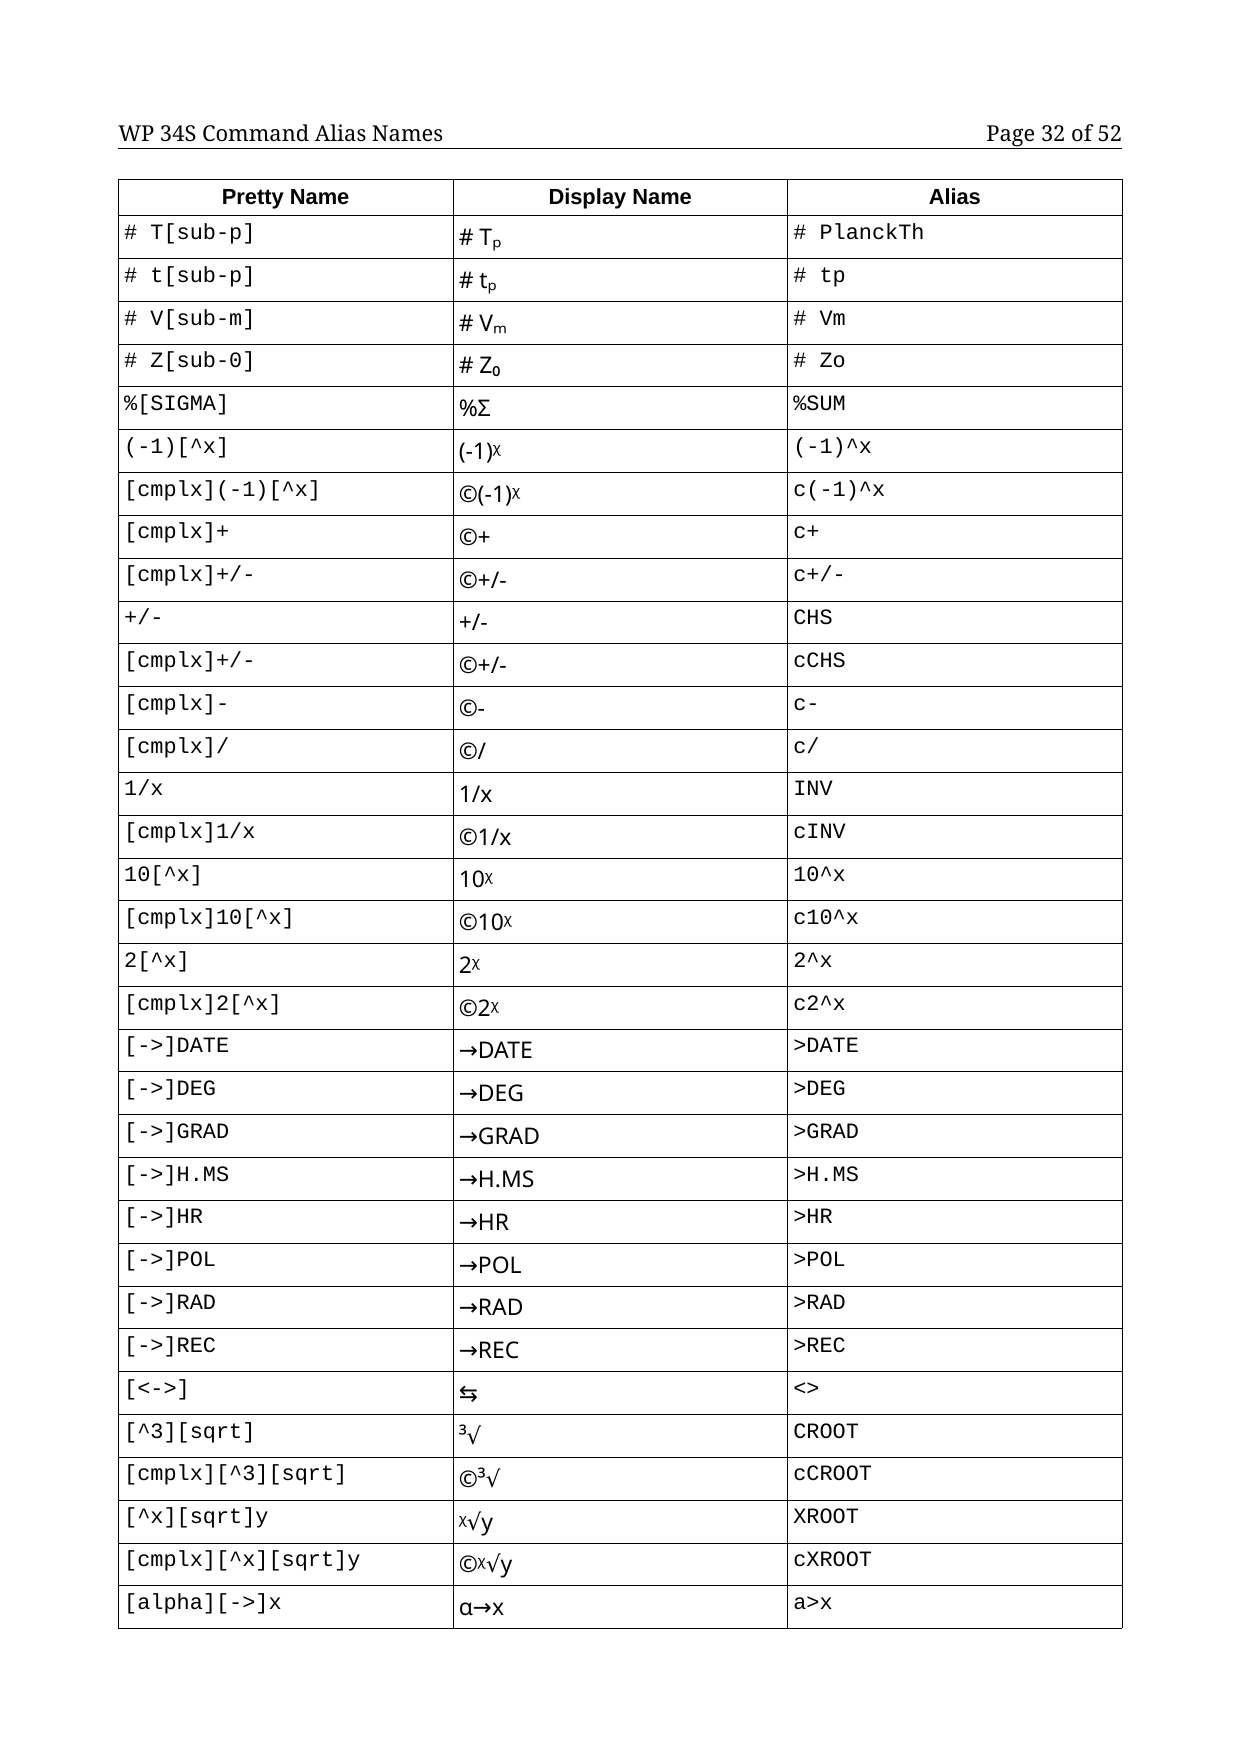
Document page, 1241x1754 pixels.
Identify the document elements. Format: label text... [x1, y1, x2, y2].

table_cell c10^x [788, 901, 1122, 943]
table_cell c- [788, 687, 1122, 729]
table_cell ©(-1)ᵡ [454, 473, 787, 515]
table_cell INV [788, 773, 1122, 814]
table_cell 10^x [788, 859, 1122, 900]
table_cell →DEG [454, 1072, 787, 1114]
table_cell [->]REC [119, 1329, 453, 1371]
table_cell ©+/- [454, 644, 787, 686]
table_cell ⇆ [454, 1372, 787, 1414]
table_cell >POL [788, 1244, 1122, 1286]
table_cell cINV [788, 816, 1122, 857]
table_cell 2[^x] [119, 944, 453, 986]
table_cell c2^x [788, 987, 1122, 1029]
table_cell [cmplx]10[^x] [119, 901, 453, 943]
table_cell >DEG [788, 1072, 1122, 1114]
table_cell # Vₘ [454, 302, 787, 344]
table_cell 2ᵡ [454, 944, 787, 986]
table_cell (-1)ᵡ [454, 430, 787, 472]
table_cell →POL [454, 1244, 787, 1286]
table_cell [^x][sqrt]y [119, 1501, 453, 1542]
table_cell >H.MS [788, 1158, 1122, 1200]
table_cell α→x [454, 1586, 787, 1628]
table_cell 2^x [788, 944, 1122, 986]
table_cell [^3][sqrt] [119, 1415, 453, 1457]
table_cell cXROOT [788, 1544, 1122, 1585]
table_cell [cmplx]+/- [119, 644, 453, 686]
table_cell # V[sub-m] [119, 302, 453, 344]
table_cell %Σ [454, 387, 787, 429]
table_cell <> [788, 1372, 1122, 1414]
table_cell cCHS [788, 644, 1122, 686]
table_cell ©- [454, 687, 787, 729]
table_cell ©+/- [454, 559, 787, 601]
table_cell ©2ᵡ [454, 987, 787, 1029]
table_cell [cmplx]- [119, 687, 453, 729]
table_cell ©+ [454, 516, 787, 558]
table_cell ᵡ√y [454, 1501, 787, 1542]
table_cell [->]RAD [119, 1287, 453, 1328]
table_cell [->]POL [119, 1244, 453, 1286]
table_cell [cmplx]+ [119, 516, 453, 558]
table_cell [cmplx]1/x [119, 816, 453, 857]
table_cell [->]HR [119, 1201, 453, 1243]
table_cell +/- [454, 602, 787, 643]
table_cell →DATE [454, 1030, 787, 1071]
table_cell c+ [788, 516, 1122, 558]
table_cell [->]DEG [119, 1072, 453, 1114]
table_cell # PlanckTh [788, 216, 1122, 258]
table_cell →HR [454, 1201, 787, 1243]
table_cell →REC [454, 1329, 787, 1371]
table_cell >GRAD [788, 1115, 1122, 1157]
table_cell 1/x [454, 773, 787, 814]
table_header Pretty Name [119, 180, 453, 215]
table_cell >HR [788, 1201, 1122, 1243]
table_cell # Vm [788, 302, 1122, 344]
table_cell [cmplx][^3][sqrt] [119, 1458, 453, 1499]
table_cell →GRAD [454, 1115, 787, 1157]
table_cell (-1)^x [788, 430, 1122, 472]
table_cell ©10ᵡ [454, 901, 787, 943]
table_cell [cmplx](-1)[^x] [119, 473, 453, 515]
table_cell cCROOT [788, 1458, 1122, 1499]
table_cell [cmplx]/ [119, 730, 453, 772]
table_cell >RAD [788, 1287, 1122, 1328]
table_cell # tₚ [454, 259, 787, 301]
table_cell 1/x [119, 773, 453, 814]
table_cell [alpha][->]x [119, 1586, 453, 1628]
table_cell ©ᵡ√y [454, 1544, 787, 1585]
table_header Alias [788, 180, 1122, 215]
table_cell +/- [119, 602, 453, 643]
table_cell ©³√ [454, 1458, 787, 1499]
table_cell [<->] [119, 1372, 453, 1414]
table_cell # T[sub-p] [119, 216, 453, 258]
table_cell c(-1)^x [788, 473, 1122, 515]
table_cell ©/ [454, 730, 787, 772]
table_cell [cmplx]2[^x] [119, 987, 453, 1029]
table_cell [cmplx]+/- [119, 559, 453, 601]
table_cell a>x [788, 1586, 1122, 1628]
table_cell c/ [788, 730, 1122, 772]
table_cell XROOT [788, 1501, 1122, 1542]
table_cell >REC [788, 1329, 1122, 1371]
table_cell # Z₀ [454, 345, 787, 386]
table_cell CHS [788, 602, 1122, 643]
table_cell [cmplx][^x][sqrt]y [119, 1544, 453, 1585]
table_cell 10ᵡ [454, 859, 787, 900]
table_cell # t[sub-p] [119, 259, 453, 301]
table_cell →RAD [454, 1287, 787, 1328]
table_cell # Z[sub-0] [119, 345, 453, 386]
table_cell (-1)[^x] [119, 430, 453, 472]
table_cell c+/- [788, 559, 1122, 601]
table_cell >DATE [788, 1030, 1122, 1071]
table_cell # Tₚ [454, 216, 787, 258]
table_cell ©1/x [454, 816, 787, 857]
table_cell CROOT [788, 1415, 1122, 1457]
table_cell [->]GRAD [119, 1115, 453, 1157]
table_cell [->]DATE [119, 1030, 453, 1071]
table_cell ³√ [454, 1415, 787, 1457]
table_cell %SUM [788, 387, 1122, 429]
table_header Display Name [454, 180, 787, 215]
table_cell →H.MS [454, 1158, 787, 1200]
table_cell 10[^x] [119, 859, 453, 900]
table_cell [->]H.MS [119, 1158, 453, 1200]
table_cell # tp [788, 259, 1122, 301]
table_cell %[SIGMA] [119, 387, 453, 429]
table_cell # Zo [788, 345, 1122, 386]
